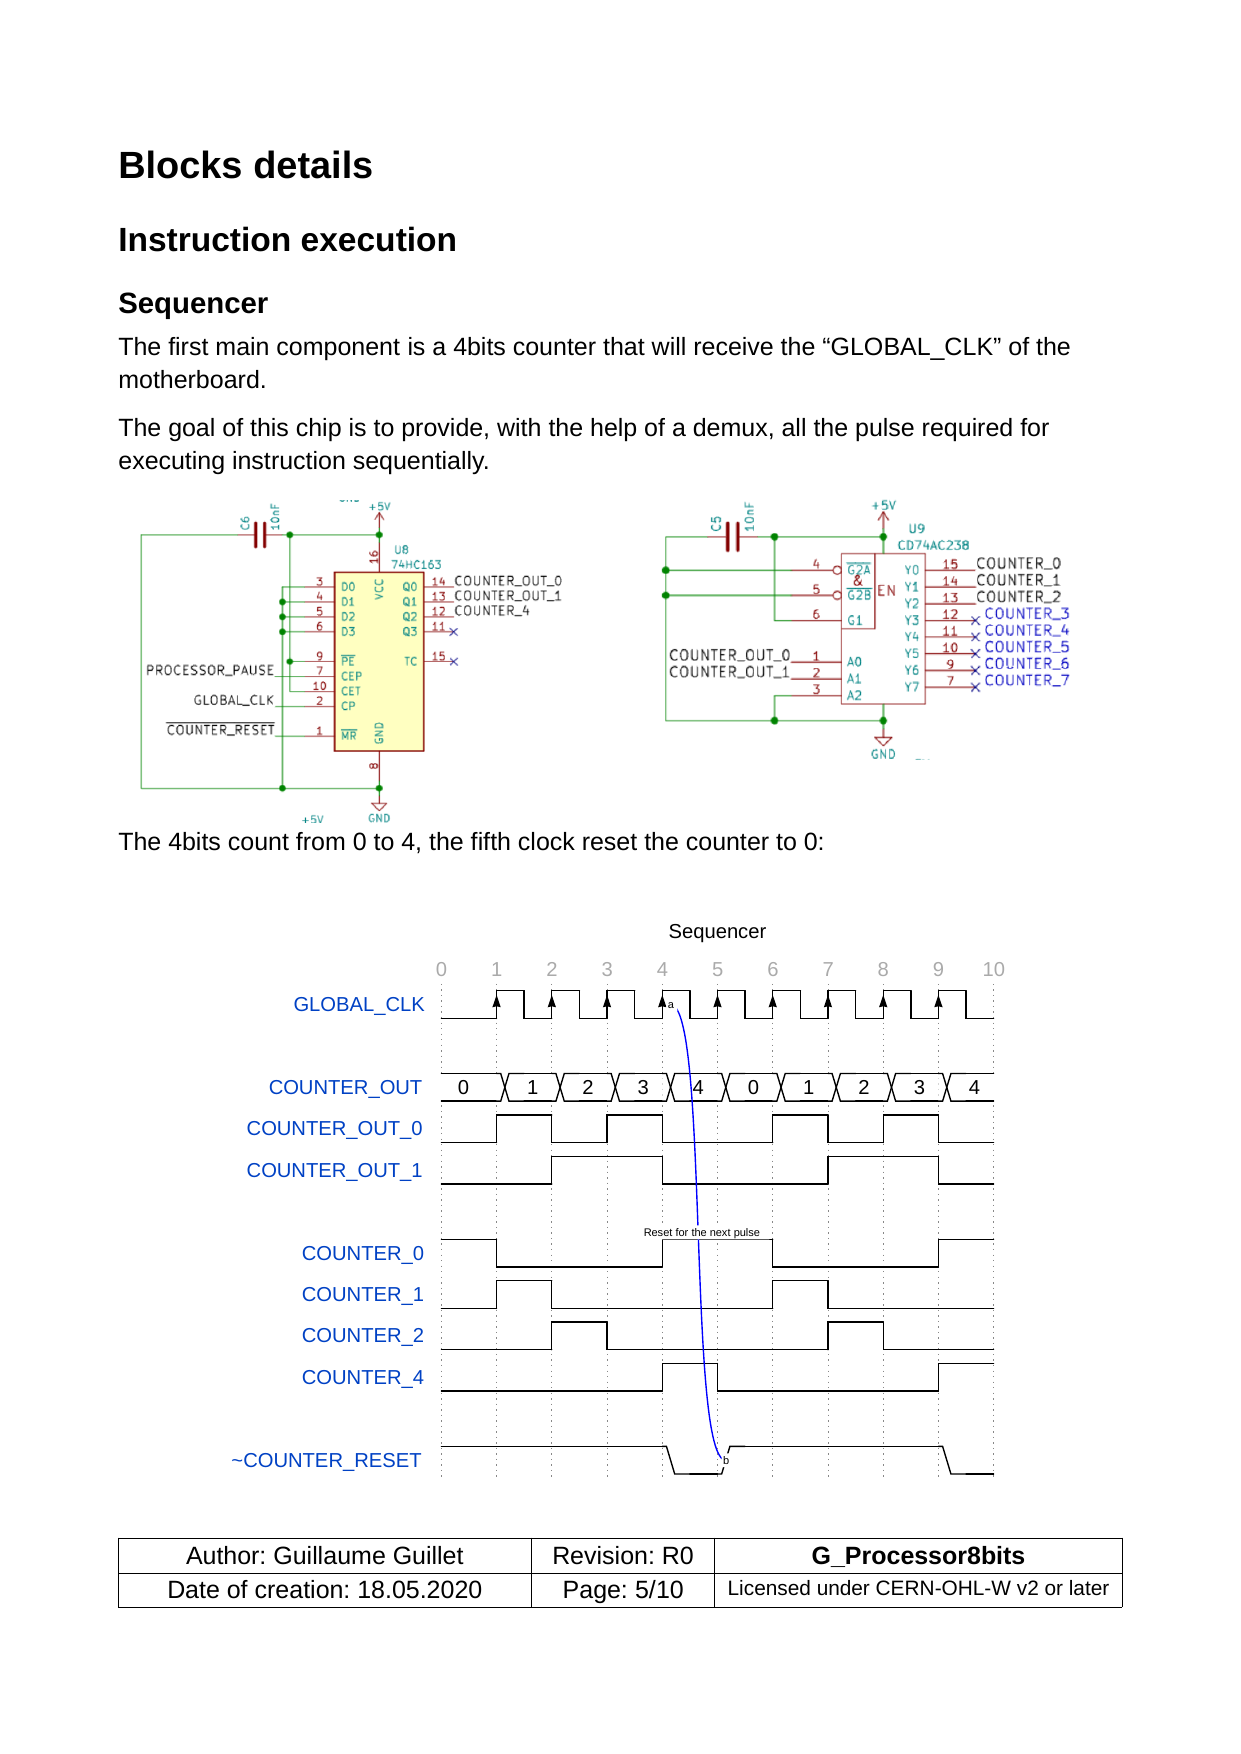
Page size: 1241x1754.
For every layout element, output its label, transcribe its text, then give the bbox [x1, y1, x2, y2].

subtitle Sequencer [118, 286, 1122, 319]
text The 4bits count from 0 to 4, the fifth clock reset the counter to 0: [118, 827, 1122, 855]
picture [129, 500, 568, 823]
subtitle Instruction execution [118, 220, 1122, 259]
text The goal of this chip is to provide, with the help of a demux, all the pulse required for executing instruction sequentially. [118, 413, 1122, 474]
picture [653, 498, 1078, 760]
text The first main component is a 4bits counter that will receive the “GLOBAL_CLK” of the motherboard. [118, 332, 1122, 394]
subtitle Blocks details [118, 143, 1122, 187]
